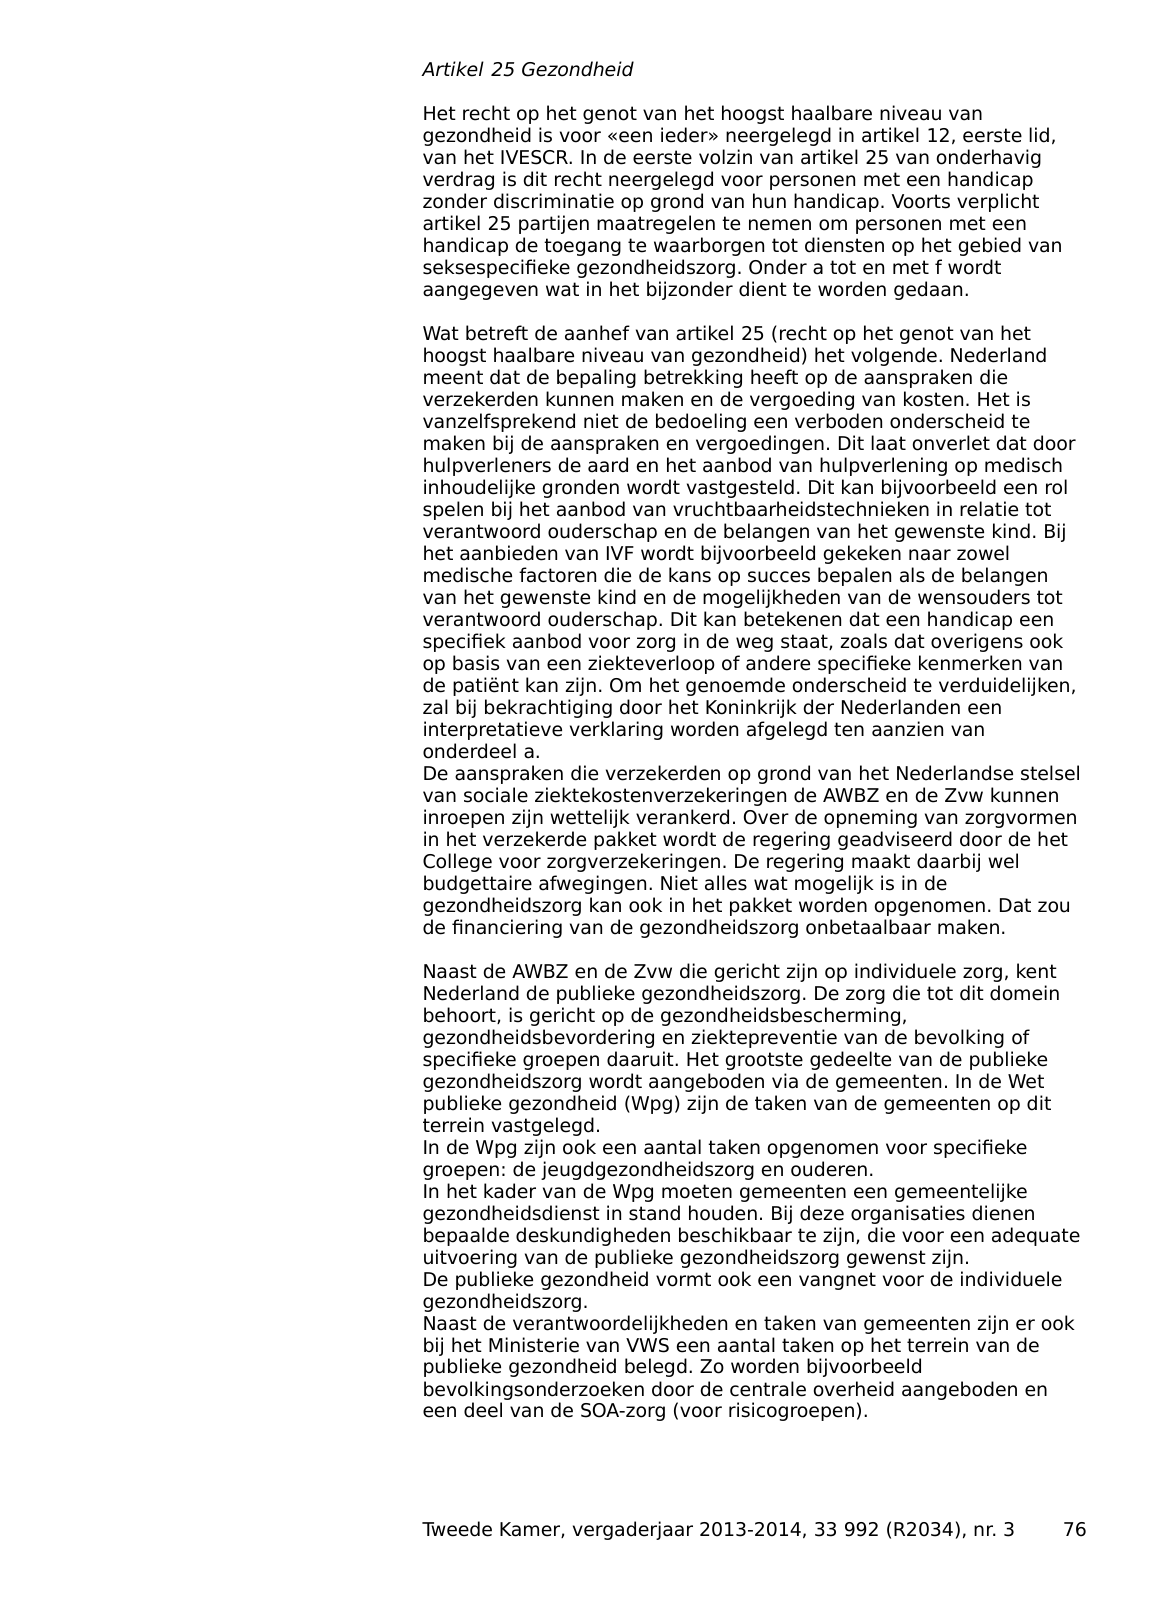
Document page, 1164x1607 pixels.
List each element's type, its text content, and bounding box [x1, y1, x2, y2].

text Naast de AWBZ en de Zvw die gericht zijn op individuele zorg, kent Nederland de publieke gezondheidszorg. De zorg die tot dit domein behoort, is gericht op de gezondheidsbescherming, gezondheidsbevordering en ziektepreventie van de bevolking of specifieke groepen daaruit. Het grootste gedeelte van de publieke gezondheidszorg wordt aangeboden via de gemeenten. In de Wet publieke gezondheid (Wpg) zijn de taken van de gemeenten op dit terrein vastgelegd. [422, 961, 1087, 1137]
text Naast de verantwoordelijkheden en taken van gemeenten zijn er ook bij het Ministerie van VWS een aantal taken op het terrein van de publieke gezondheid belegd. Zo worden bijvoorbeeld bevolkingsonderzoeken door de centrale overheid aangeboden en een deel van de SOA-zorg (voor risicogroepen). [422, 1312, 1087, 1422]
text Het recht op het genot van het hoogst haalbare niveau van gezondheid is voor «een ieder» neergelegd in artikel 12, eerste lid, van het IVESCR. In de eerste volzin van artikel 25 van onderhavig verdrag is dit recht neergelegd voor personen met een handicap zonder discriminatie op grond van hun handicap. Voorts verplicht artikel 25 partijen maatregelen te nemen om personen met een handicap de toegang te waarborgen tot diensten op het gebied van seksespecifieke gezondheidszorg. Onder a tot en met f wordt aangegeven wat in het bijzonder dient te worden gedaan. [422, 103, 1087, 301]
text De aanspraken die verzekerden op grond van het Nederlandse stelsel van sociale ziektekostenverzekeringen de AWBZ en de Zvw kunnen inroepen zijn wettelijk verankerd. Over de opneming van zorgvormen in het verzekerde pakket wordt de regering geadviseerd door de het College voor zorgverzekeringen. De regering maakt daarbij wel budgettaire afwegingen. Niet alles wat mogelijk is in de gezondheidszorg kan ook in het pakket worden opgenomen. Dat zou de financiering van de gezondheidszorg onbetaalbaar maken. [422, 763, 1087, 939]
text De publieke gezondheid vormt ook een vangnet voor de individuele gezondheidszorg. [422, 1268, 1087, 1312]
text In het kader van de Wpg moeten gemeenten een gemeentelijke gezondheidsdienst in stand houden. Bij deze organisaties dienen bepaalde deskundigheden beschikbaar te zijn, die voor een adequate uitvoering van de publieke gezondheidszorg gewenst zijn. [422, 1181, 1087, 1268]
text In de Wpg zijn ook een aantal taken opgenomen voor specifieke groepen: de jeugdgezondheidszorg en ouderen. [422, 1137, 1087, 1181]
text Wat betreft de aanhef van artikel 25 (recht op het genot van het hoogst haalbare niveau van gezondheid) het volgende. Nederland meent dat de bepaling betrekking heeft op de aanspraken die verzekerden kunnen maken en de vergoeding van kosten. Het is vanzelfsprekend niet de bedoeling een verboden onderscheid te maken bij de aanspraken en vergoedingen. Dit laat onverlet dat door hulpverleners de aard en het aanbod van hulpverlening op medisch inhoudelijke gronden wordt vastgesteld. Dit kan bijvoorbeeld een rol spelen bij het aanbod van vruchtbaarheidstechnieken in relatie tot verantwoord ouderschap en de belangen van het gewenste kind. Bij het aanbieden van IVF wordt bijvoorbeeld gekeken naar zowel medische factoren die de kans op succes bepalen als de belangen van het gewenste kind en de mogelijkheden van de wensouders tot verantwoord ouderschap. Dit kan betekenen dat een handicap een specifiek aanbod voor zorg in de weg staat, zoals dat overigens ook op basis van een ziekteverloop of andere specifieke kenmerken van de patiënt kan zijn. Om het genoemde onderscheid te verduidelijken, zal bij bekrachtiging door het Koninkrijk der Nederlanden een interpretatieve verklaring worden afgelegd ten aanzien van onderdeel a. [422, 323, 1087, 763]
subtitle Artikel 25 Gezondheid [422, 59, 1087, 81]
